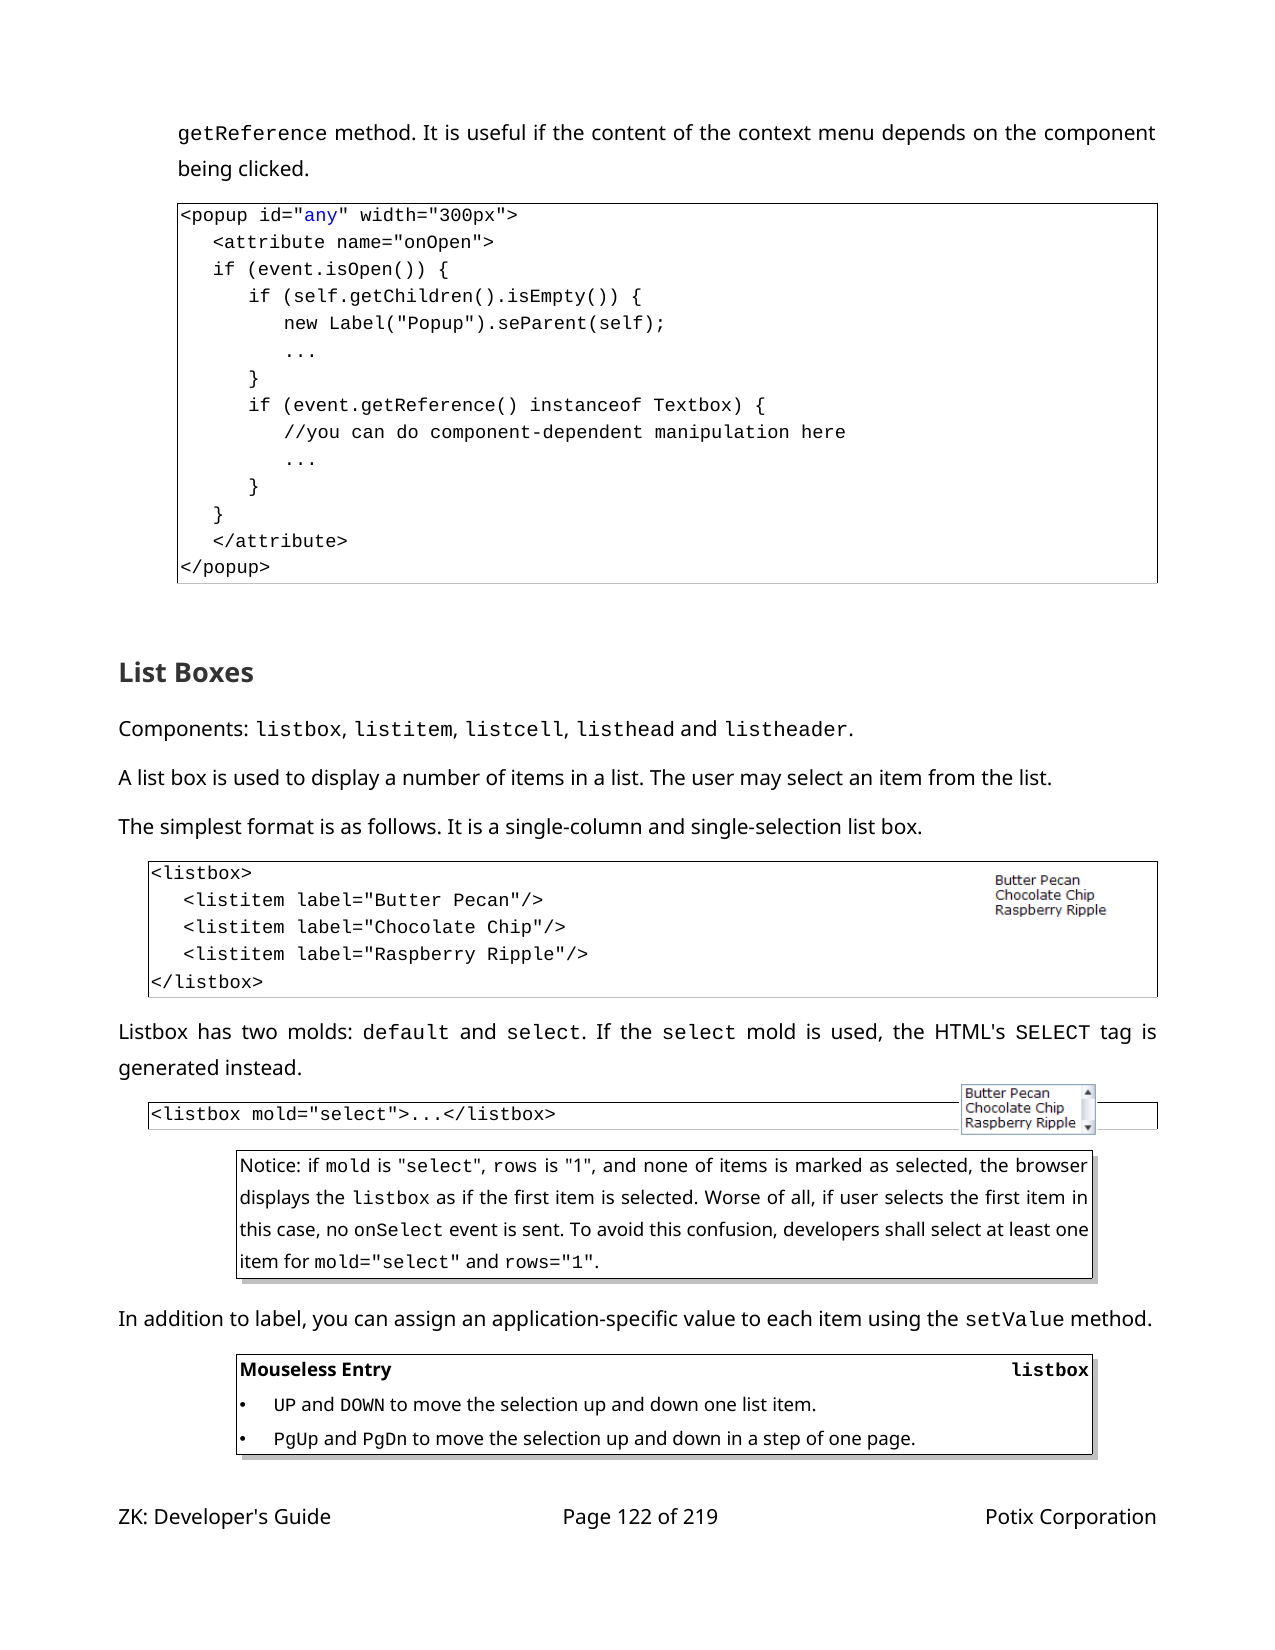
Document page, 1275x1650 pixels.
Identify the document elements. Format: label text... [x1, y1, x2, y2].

text [1098, 1103, 1157, 1129]
text </attribute> </popup> [178, 529, 1157, 583]
text The simplest format is as follows. It is a single-column and single-selection list box. [118, 812, 1157, 840]
text A list box is used to display a number of items in a list. The user may select an item from the list. [118, 763, 1157, 791]
text <listbox> [149, 862, 1157, 885]
text Mouseless Entry listbox [237, 1355, 1092, 1382]
text <listbox mold="select">...</listbox> [149, 1103, 959, 1129]
text <listitem label="Chocolate Chip"/> [149, 915, 1157, 939]
text } [178, 366, 1157, 390]
text ... [178, 447, 1157, 471]
text Notice: if mold is "select", rows is "1", and none of items is marked as selected, the browser displays the listbox as if the first item is selected. Worse of all, if user selects the first item in this case, no onSelect event is sent. To avoid this confusion, developers shall select at least one item for mold="select" and rows="1". [237, 1151, 1092, 1278]
list UP and DOWN to move the selection up and down one list item. [237, 1388, 1092, 1417]
text <listitem label="Butter Pecan"/> [149, 888, 990, 912]
text if (event.getReference() instanceof Textbox) { [178, 393, 1157, 417]
text Components: listbox, listitem, listcell, listhead and listheader. [118, 714, 1157, 742]
text ... [178, 338, 1157, 363]
text </listbox> [149, 969, 1157, 997]
text <attribute name="onOpen"> [178, 230, 1157, 254]
text In addition to label, you can assign an application-specific value to each item using the setValue method. [118, 1304, 1157, 1333]
text [1118, 888, 1157, 912]
text <popup id="any" width="300px"> [178, 204, 1157, 227]
text } [178, 474, 1157, 499]
text <listitem label="Raspberry Ripple"/> [149, 942, 1157, 967]
text Listbox has two molds: default and select. If the select mold is used, the HTML's SELECT tag is generated instead. [118, 1017, 1157, 1081]
text } [178, 502, 1157, 526]
picture [959, 1082, 1098, 1137]
subtitle List Boxes [118, 653, 1157, 690]
text getReference method. It is useful if the content of the context menu depends on the component being clicked. [177, 118, 1157, 182]
text if (event.isOpen()) { [178, 257, 1157, 281]
list PgUp and PgDn to move the selection up and down in a step of one page. [237, 1423, 1092, 1454]
text new Label("Popup").seParent(self); [178, 311, 1157, 336]
text //you can do component-dependent manipulation here [178, 420, 1157, 444]
text if (self.getChildren().isEmpty()) { [178, 284, 1157, 308]
picture [990, 870, 1118, 920]
